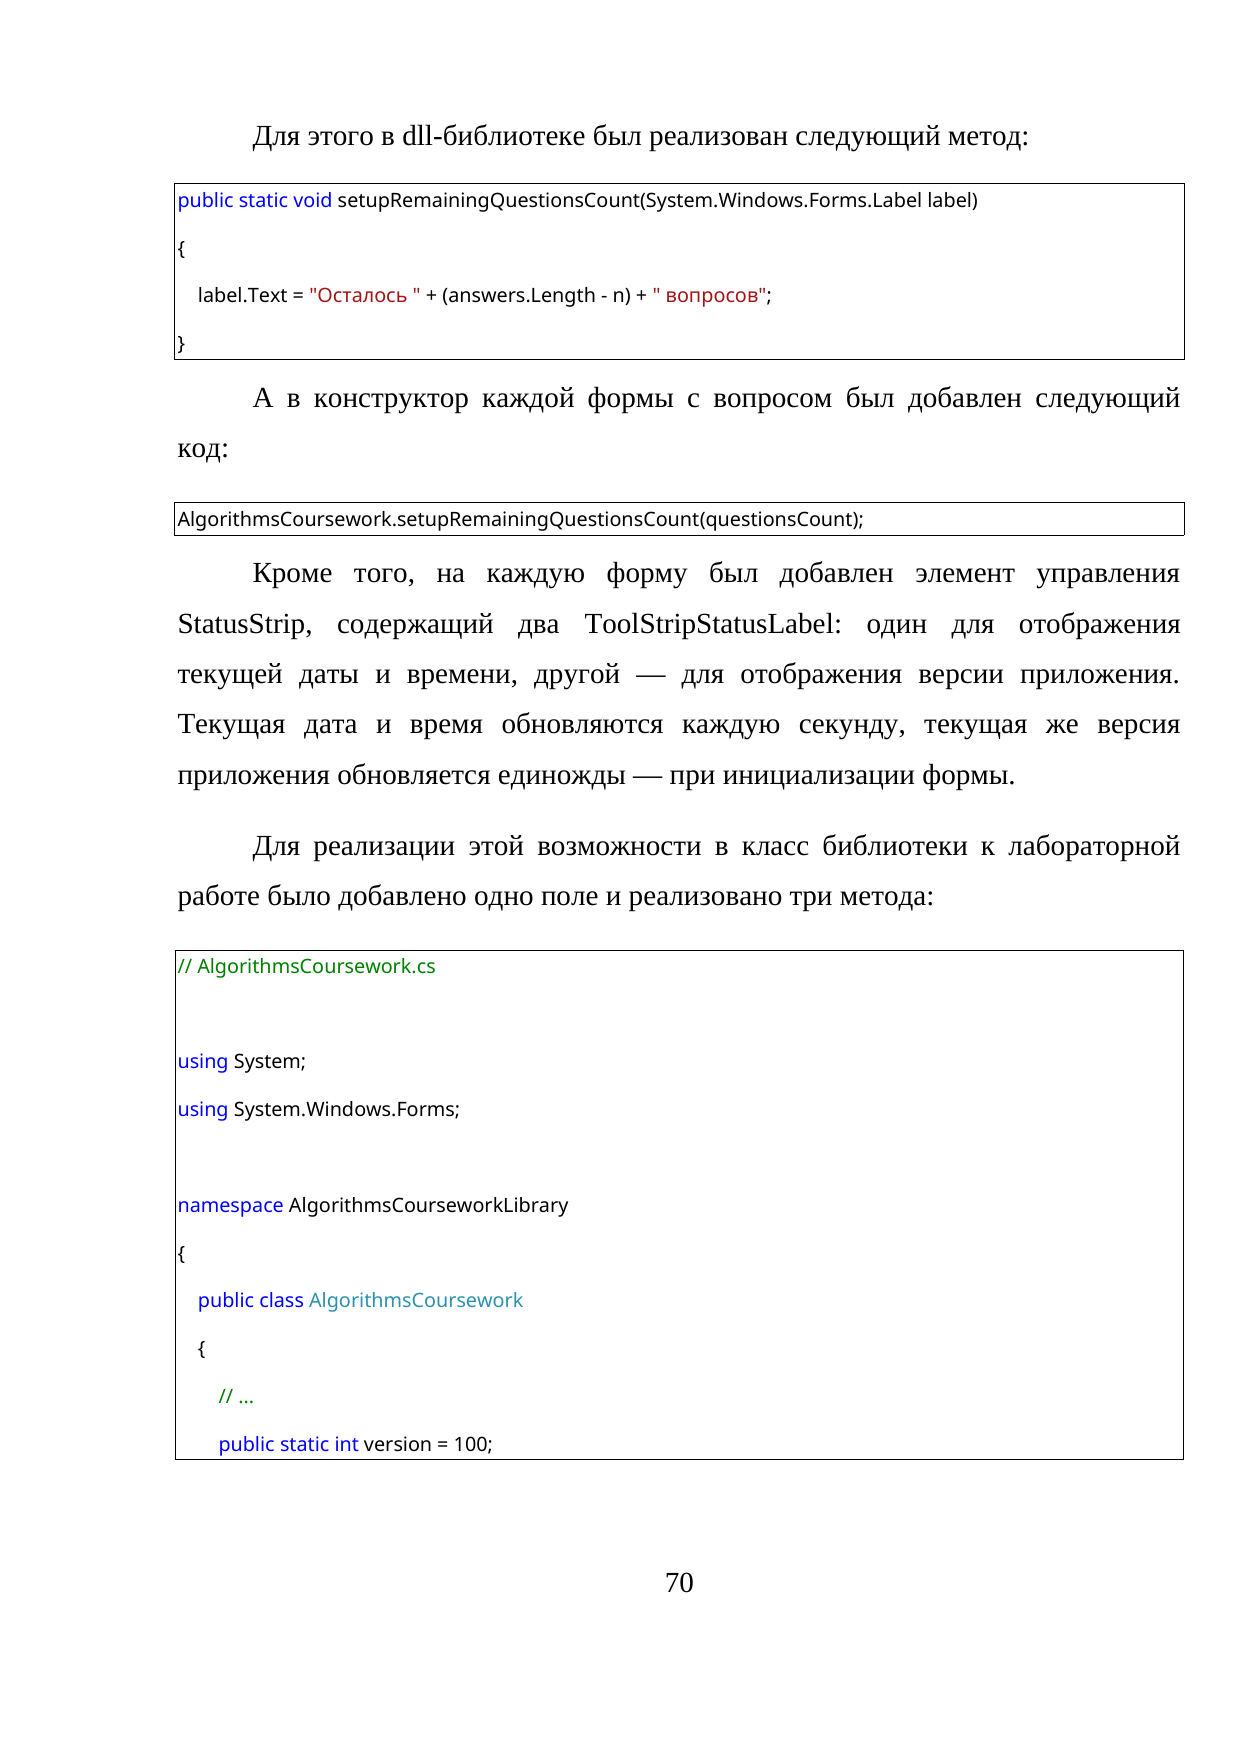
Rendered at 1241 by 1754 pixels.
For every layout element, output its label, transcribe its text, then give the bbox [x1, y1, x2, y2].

text public class AlgorithmsCoursework [176, 1284, 1183, 1314]
text { [176, 1332, 1183, 1362]
text { [175, 231, 1184, 261]
text AlgorithmsCoursework.setupRemainingQuestionsCount(questionsCount); [175, 503, 1184, 535]
text label.Text = "Осталось " + (answers.Length - n) + " вопросов"; [175, 279, 1184, 309]
text using System; [176, 1045, 1183, 1075]
text Для реализации этой возможности в класс библиотеки к лабораторной работе было добавлено одно поле и реализовано три метода: [177, 828, 1181, 912]
text Для этого в dll-библиотеке был реализован следующий метод: [177, 118, 1181, 152]
text // ... [176, 1380, 1183, 1409]
text } [175, 326, 1184, 359]
text { [176, 1236, 1183, 1266]
text public static int version = 100; [176, 1428, 1183, 1459]
text public static void setupRemainingQuestionsCount(System.Windows.Forms.Label label) [175, 184, 1184, 213]
text А в конструктор каждой формы с вопросом был добавлен следующий код: [177, 380, 1181, 464]
text namespace AlgorithmsCourseworkLibrary [176, 1188, 1183, 1218]
text using System.Windows.Forms; [176, 1093, 1183, 1122]
text Кроме того, на каждую форму был добавлен элемент управления StatusStrip, содержащий два ToolStripStatusLabel: один для отображения текущей даты и времени, другой — для отображения версии приложения. Текущая дата и время обновляются каждую секунду, текущая же версия приложения обновляется единожды — при инициализации формы. [177, 556, 1181, 790]
text // AlgorithmsCoursework.cs [176, 951, 1183, 979]
